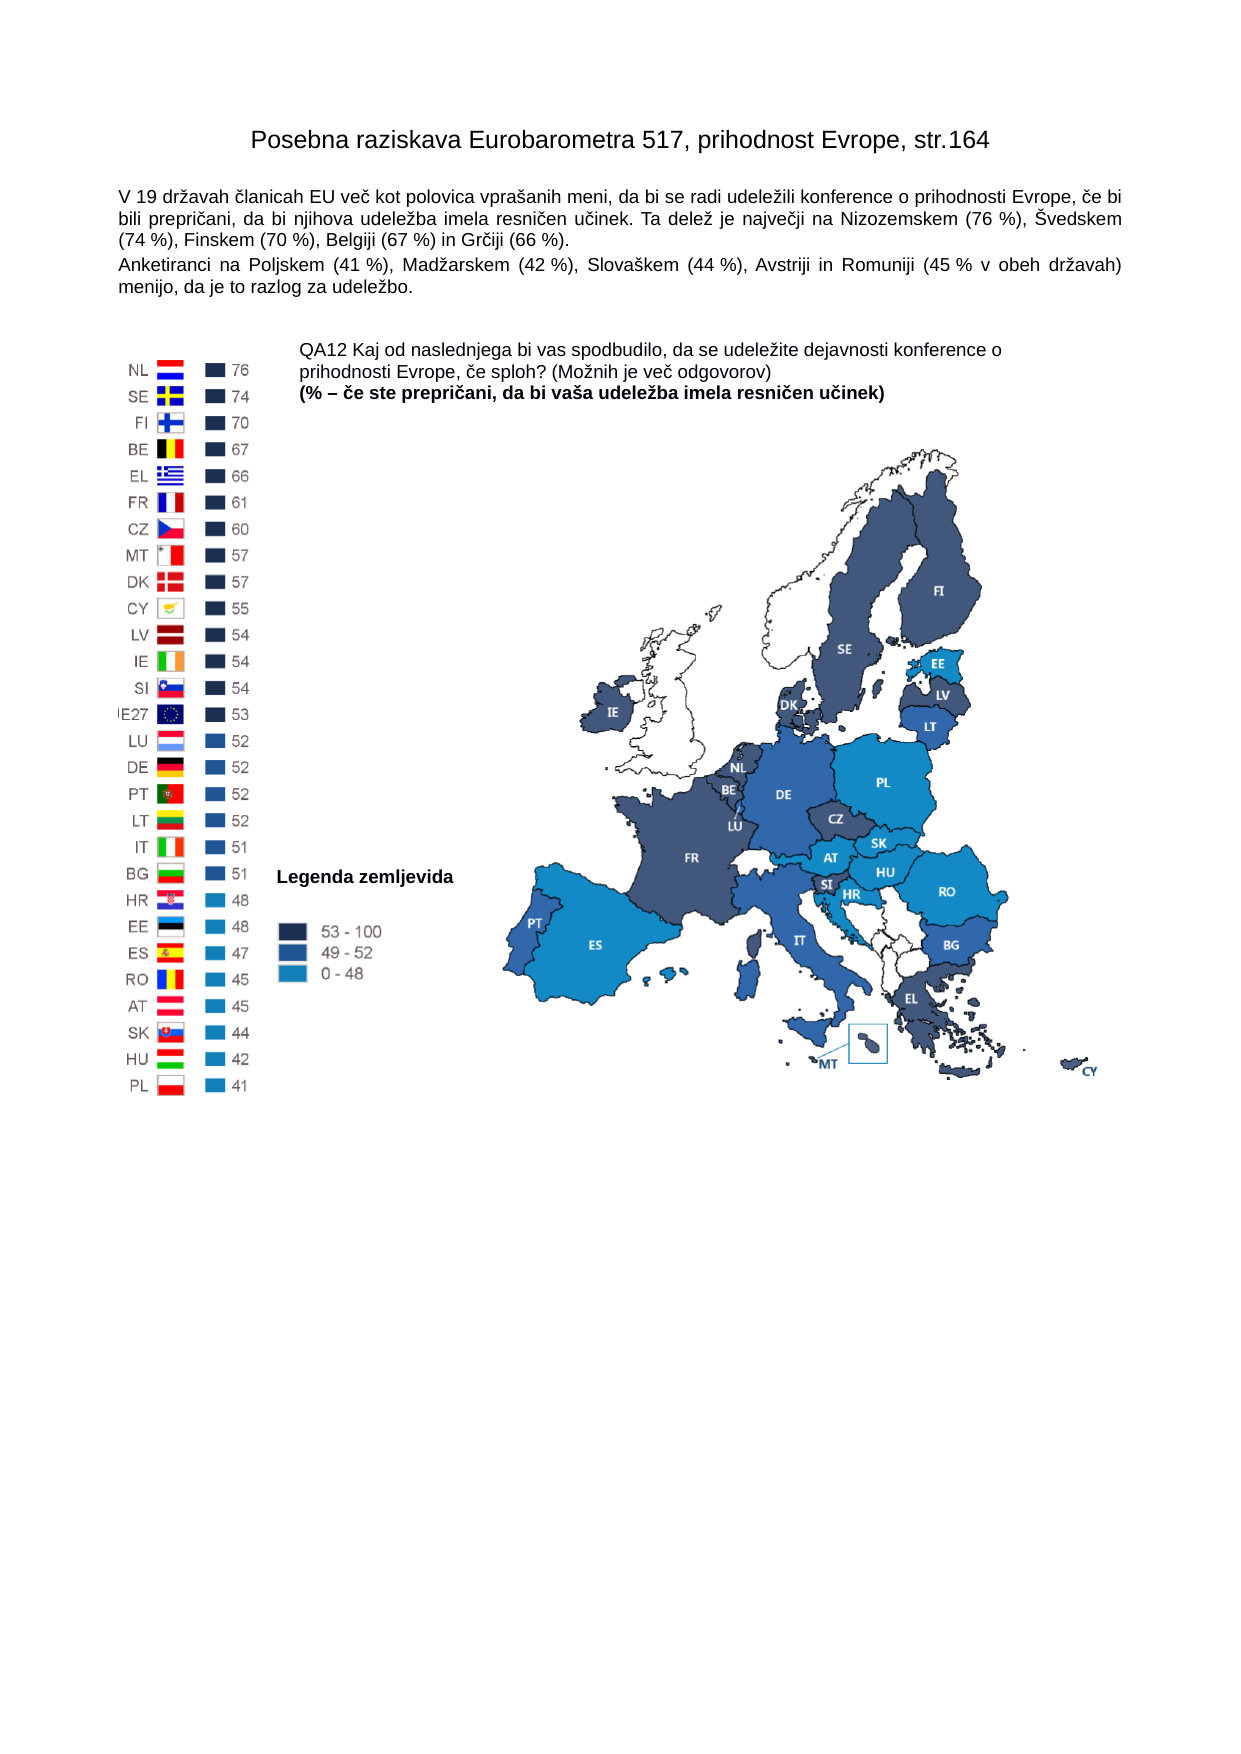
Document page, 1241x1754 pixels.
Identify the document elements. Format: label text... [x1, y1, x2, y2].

picture [118, 350, 1110, 1106]
text Anketiranci na Poljskem (41 %), Madžarskem (42 %), Slovaškem (44 %), Avstriji in Romuniji (45 % v obeh državah) menijo, da je to razlog za udeležbo. [118, 254, 1122, 297]
picture [302, 350, 311, 355]
text V 19 državah članicah EU več kot polovica vprašanih meni, da bi se radi udeležili konference o prihodnosti Evrope, če bi bili prepričani, da bi njihova udeležba imela resničen učinek. Ta delež je največji na Nizozemskem (76 %), Švedskem (74 %), Finskem (70 %), Belgiji (67 %) in Grčiji (66 %). [118, 186, 1122, 251]
